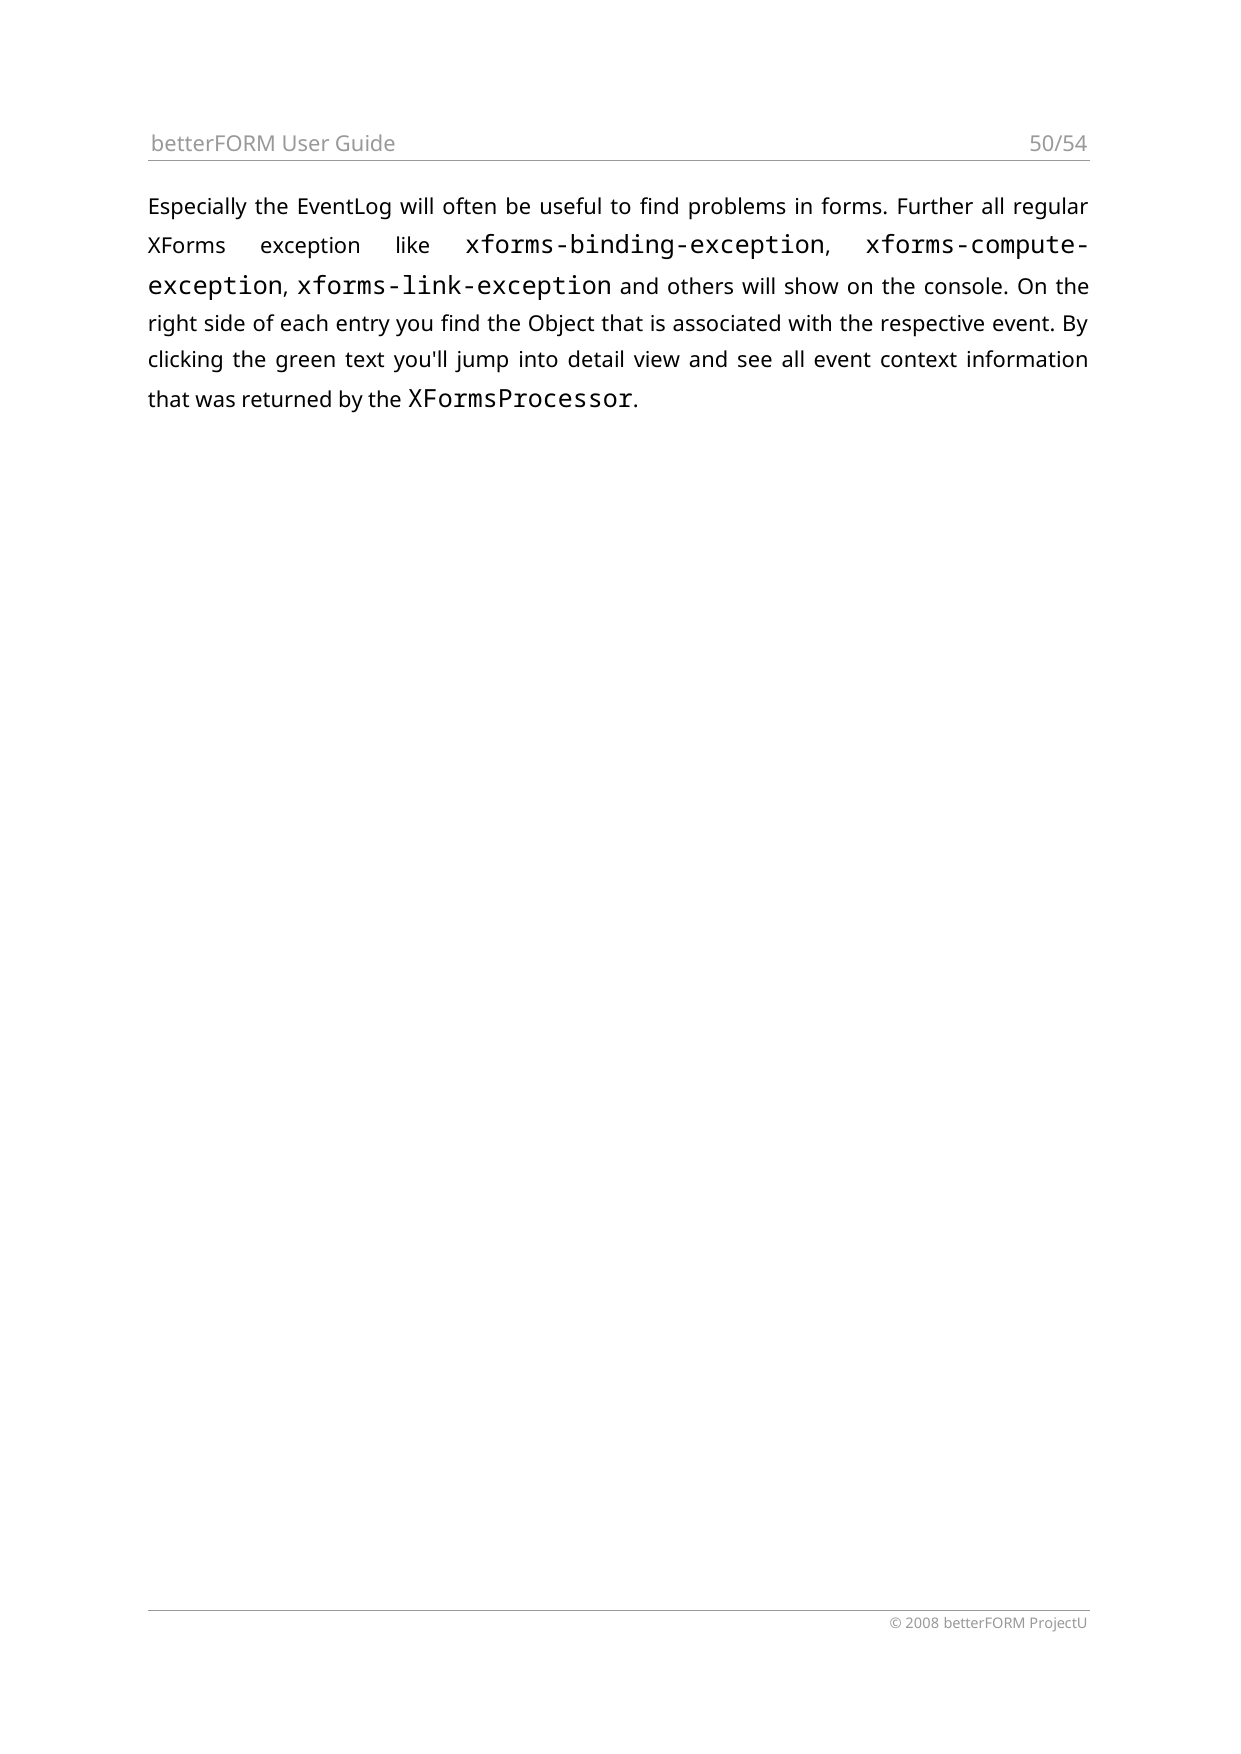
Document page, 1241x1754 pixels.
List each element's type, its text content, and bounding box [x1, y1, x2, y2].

text Especially the EventLog will often be useful to find problems in forms. Further all regular XForms exception like xforms-binding-exception, xforms-compute-exception, xforms-link-exception and others will show on the console. On the right side of each entry you find the Object that is associated with the respective event. By clicking the green text you'll jump into detail view and see all event context information that was returned by the XFormsProcessor. [148, 191, 1090, 414]
